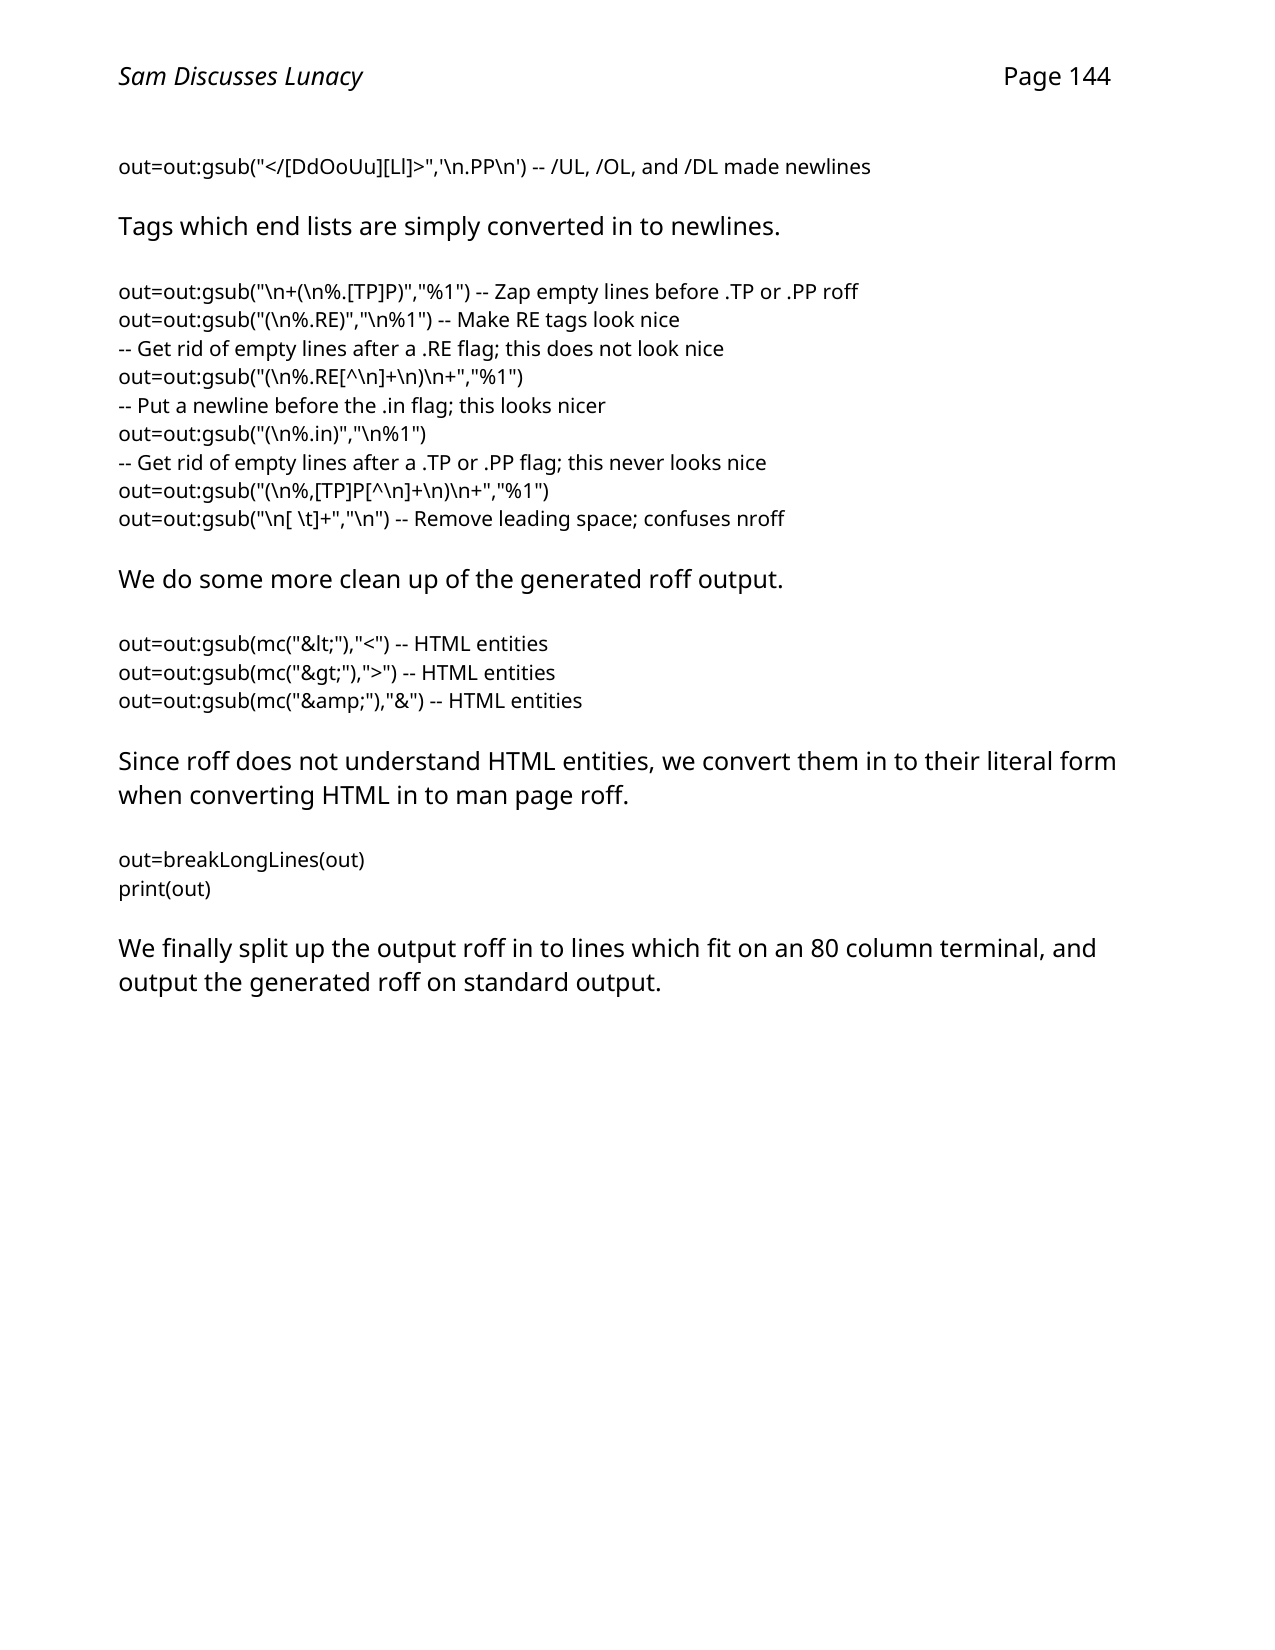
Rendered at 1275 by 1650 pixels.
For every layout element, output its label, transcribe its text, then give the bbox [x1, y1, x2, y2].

text -- Get rid of empty lines after a .TP or .PP flag; this never looks nice [118, 448, 1157, 476]
text out=out:gsub(mc("&gt;"),">") -- HTML entities [118, 658, 1157, 686]
text print(out) [118, 874, 1157, 902]
text out=out:gsub("\n+(\n%.[TP]P)","%1") -- Zap empty lines before .TP or .PP roff [118, 277, 1157, 306]
text -- Get rid of empty lines after a .RE flag; this does not look nice [118, 334, 1157, 362]
text Tags which end lists are simply converted in to newlines. [118, 209, 1157, 243]
text out=out:gsub(mc("&lt;"),"<") -- HTML entities [118, 629, 1157, 658]
text out=out:gsub("</[DdOoUu][Ll]>",'\n.PP\n') -- /UL, /OL, and /DL made newlines [118, 152, 1157, 181]
text -- Put a newline before the .in flag; this looks nicer [118, 391, 1157, 419]
text out=out:gsub("(\n%.in)","\n%1") [118, 419, 1157, 448]
text out=out:gsub(mc("&amp;"),"&") -- HTML entities [118, 686, 1157, 715]
text We finally split up the output roff in to lines which fit on an 80 column terminal, and output the generated roff on standard output. [118, 931, 1157, 999]
text out=breakLongLines(out) [118, 846, 1157, 874]
text out=out:gsub("\n[ \t]+","\n") -- Remove leading space; confuses nroff [118, 504, 1157, 533]
text out=out:gsub("(\n%.RE[^\n]+\n)\n+","%1") [118, 362, 1157, 391]
text Since roff does not understand HTML entities, we convert them in to their literal form when converting HTML in to man page roff. [118, 743, 1157, 811]
text out=out:gsub("(\n%.RE)","\n%1") -- Make RE tags look nice [118, 306, 1157, 334]
text We do some more clean up of the generated roff output. [118, 561, 1157, 596]
text out=out:gsub("(\n%,[TP]P[^\n]+\n)\n+","%1") [118, 476, 1157, 504]
